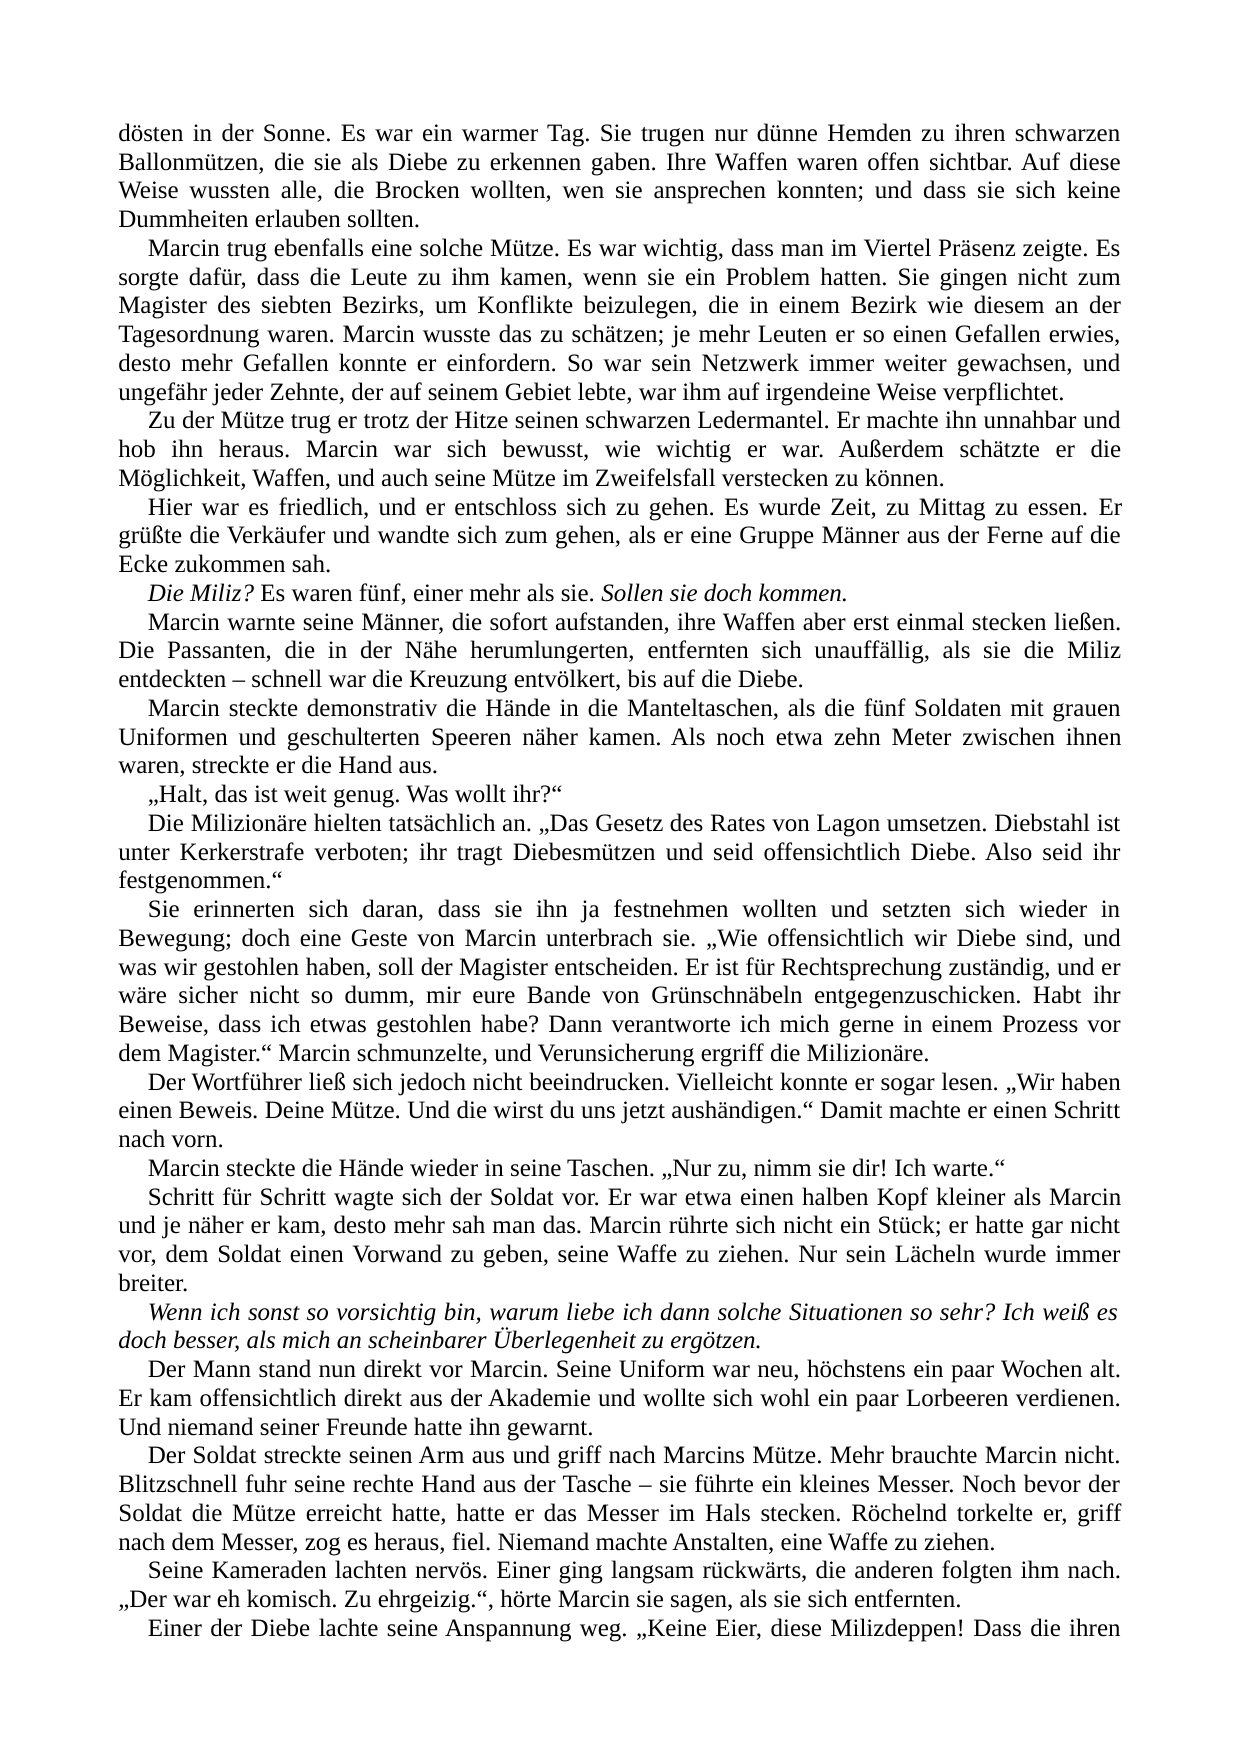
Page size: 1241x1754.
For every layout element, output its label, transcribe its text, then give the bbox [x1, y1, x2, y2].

text Einer der Diebe lachte seine Anspannung weg. „Keine Eier, diese Milizdeppen! Dass die ihren [118, 1613, 1122, 1642]
text Sie erinnerten sich daran, dass sie ihn ja festnehmen wollten und setzten sich wieder in Bewegung; doch eine Geste von Marcin unterbrach sie. „Wie offensichtlich wir Diebe sind, und was wir gestohlen haben, soll der Magister entscheiden. Er ist für Rechtsprechung zuständig, und er wäre sicher nicht so dumm, mir eure Bande von Grünschnäbeln entgegenzuschicken. Habt ihr Beweise, dass ich etwas gestohlen habe? Dann verantworte ich mich gerne in einem Prozess vor dem Magister.“ Marcin schmunzelte, und Verunsicherung ergriff die Milizionäre. [118, 894, 1122, 1067]
text Die Milizionäre hielten tatsächlich an. „Das Gesetz des Rates von Lagon umsetzen. Diebstahl ist unter Kerkerstrafe verboten; ihr tragt Diebesmützen und seid offensichtlich Diebe. Also seid ihr festgenommen.“ [118, 808, 1122, 894]
text Seine Kameraden lachten nervös. Einer ging langsam rückwärts, die anderen folgten ihm nach. „Der war eh komisch. Zu ehrgeizig.“, hörte Marcin sie sagen, als sie sich entfernten. [118, 1556, 1122, 1613]
text Marcin steckte demonstrativ die Hände in die Manteltaschen, als die fünf Soldaten mit grauen Uniformen und geschulterten Speeren näher kamen. Als noch etwa zehn Meter zwischen ihnen waren, streckte er die Hand aus. [118, 693, 1122, 779]
text Die Miliz? Es waren fünf, einer mehr als sie. Sollen sie doch kommen. [118, 578, 1122, 607]
text Der Wortführer ließ sich jedoch nicht beeindrucken. Vielleicht konnte er sogar lesen. „Wir haben einen Beweis. Deine Mütze. Und die wirst du uns jetzt aushändigen.“ Damit machte er einen Schritt nach vorn. [118, 1067, 1122, 1153]
text Marcin warnte seine Männer, die sofort aufstanden, ihre Waffen aber erst einmal stecken ließen. Die Passanten, die in der Nähe herumlungerten, entfernten sich unauffällig, als sie die Miliz entdeckten – schnell war die Kreuzung entvölkert, bis auf die Diebe. [118, 607, 1122, 693]
text Marcin steckte die Hände wieder in seine Taschen. „Nur zu, nimm sie dir! Ich warte.“ [118, 1153, 1122, 1182]
text Wenn ich sonst so vorsichtig bin, warum liebe ich dann solche Situationen so sehr? Ich weiß es doch besser, als mich an scheinbarer Überlegenheit zu ergötzen. [118, 1297, 1122, 1354]
text Zu der Mütze trug er trotz der Hitze seinen schwarzen Ledermantel. Er machte ihn unnahbar und hob ihn heraus. Marcin war sich bewusst, wie wichtig er war. Außerdem schätzte er die Möglichkeit, Waffen, und auch seine Mütze im Zweifelsfall verstecken zu können. [118, 406, 1122, 492]
text Der Soldat streckte seinen Arm aus und griff nach Marcins Mütze. Mehr brauchte Marcin nicht. Blitzschnell fuhr seine rechte Hand aus der Tasche – sie führte ein kleines Messer. Noch bevor der Soldat die Mütze erreicht hatte, hatte er das Messer im Hals stecken. Röchelnd torkelte er, griff nach dem Messer, zog es heraus, fiel. Niemand machte Anstalten, eine Waffe zu ziehen. [118, 1441, 1122, 1556]
text Hier war es friedlich, und er entschloss sich zu gehen. Es wurde Zeit, zu Mittag zu essen. Er grüßte die Verkäufer und wandte sich zum gehen, als er eine Gruppe Männer aus der Ferne auf die Ecke zukommen sah. [118, 492, 1122, 578]
text „Halt, das ist weit genug. Was wollt ihr?“ [118, 779, 1122, 808]
text Schritt für Schritt wagte sich der Soldat vor. Er war etwa einen halben Kopf kleiner als Marcin und je näher er kam, desto mehr sah man das. Marcin rührte sich nicht ein Stück; er hatte gar nicht vor, dem Soldat einen Vorwand zu geben, seine Waffe zu ziehen. Nur sein Lächeln wurde immer breiter. [118, 1182, 1122, 1297]
text dösten in der Sonne. Es war ein warmer Tag. Sie trugen nur dünne Hemden zu ihren schwarzen Ballonmützen, die sie als Diebe zu erkennen gaben. Ihre Waffen waren offen sichtbar. Auf diese Weise wussten alle, die Brocken wollten, wen sie ansprechen konnten; und dass sie sich keine Dummheiten erlauben sollten. [118, 118, 1122, 233]
text Marcin trug ebenfalls eine solche Mütze. Es war wichtig, dass man im Viertel Präsenz zeigte. Es sorgte dafür, dass die Leute zu ihm kamen, wenn sie ein Problem hatten. Sie gingen nicht zum Magister des siebten Bezirks, um Konflikte beizulegen, die in einem Bezirk wie diesem an der Tagesordnung waren. Marcin wusste das zu schätzen; je mehr Leuten er so einen Gefallen erwies, desto mehr Gefallen konnte er einfordern. So war sein Netzwerk immer weiter gewachsen, und ungefähr jeder Zehnte, der auf seinem Gebiet lebte, war ihm auf irgendeine Weise verpflichtet. [118, 233, 1122, 406]
text Der Mann stand nun direkt vor Marcin. Seine Uniform war neu, höchstens ein paar Wochen alt. Er kam offensichtlich direkt aus der Akademie und wollte sich wohl ein paar Lorbeeren verdienen. Und niemand seiner Freunde hatte ihn gewarnt. [118, 1354, 1122, 1441]
